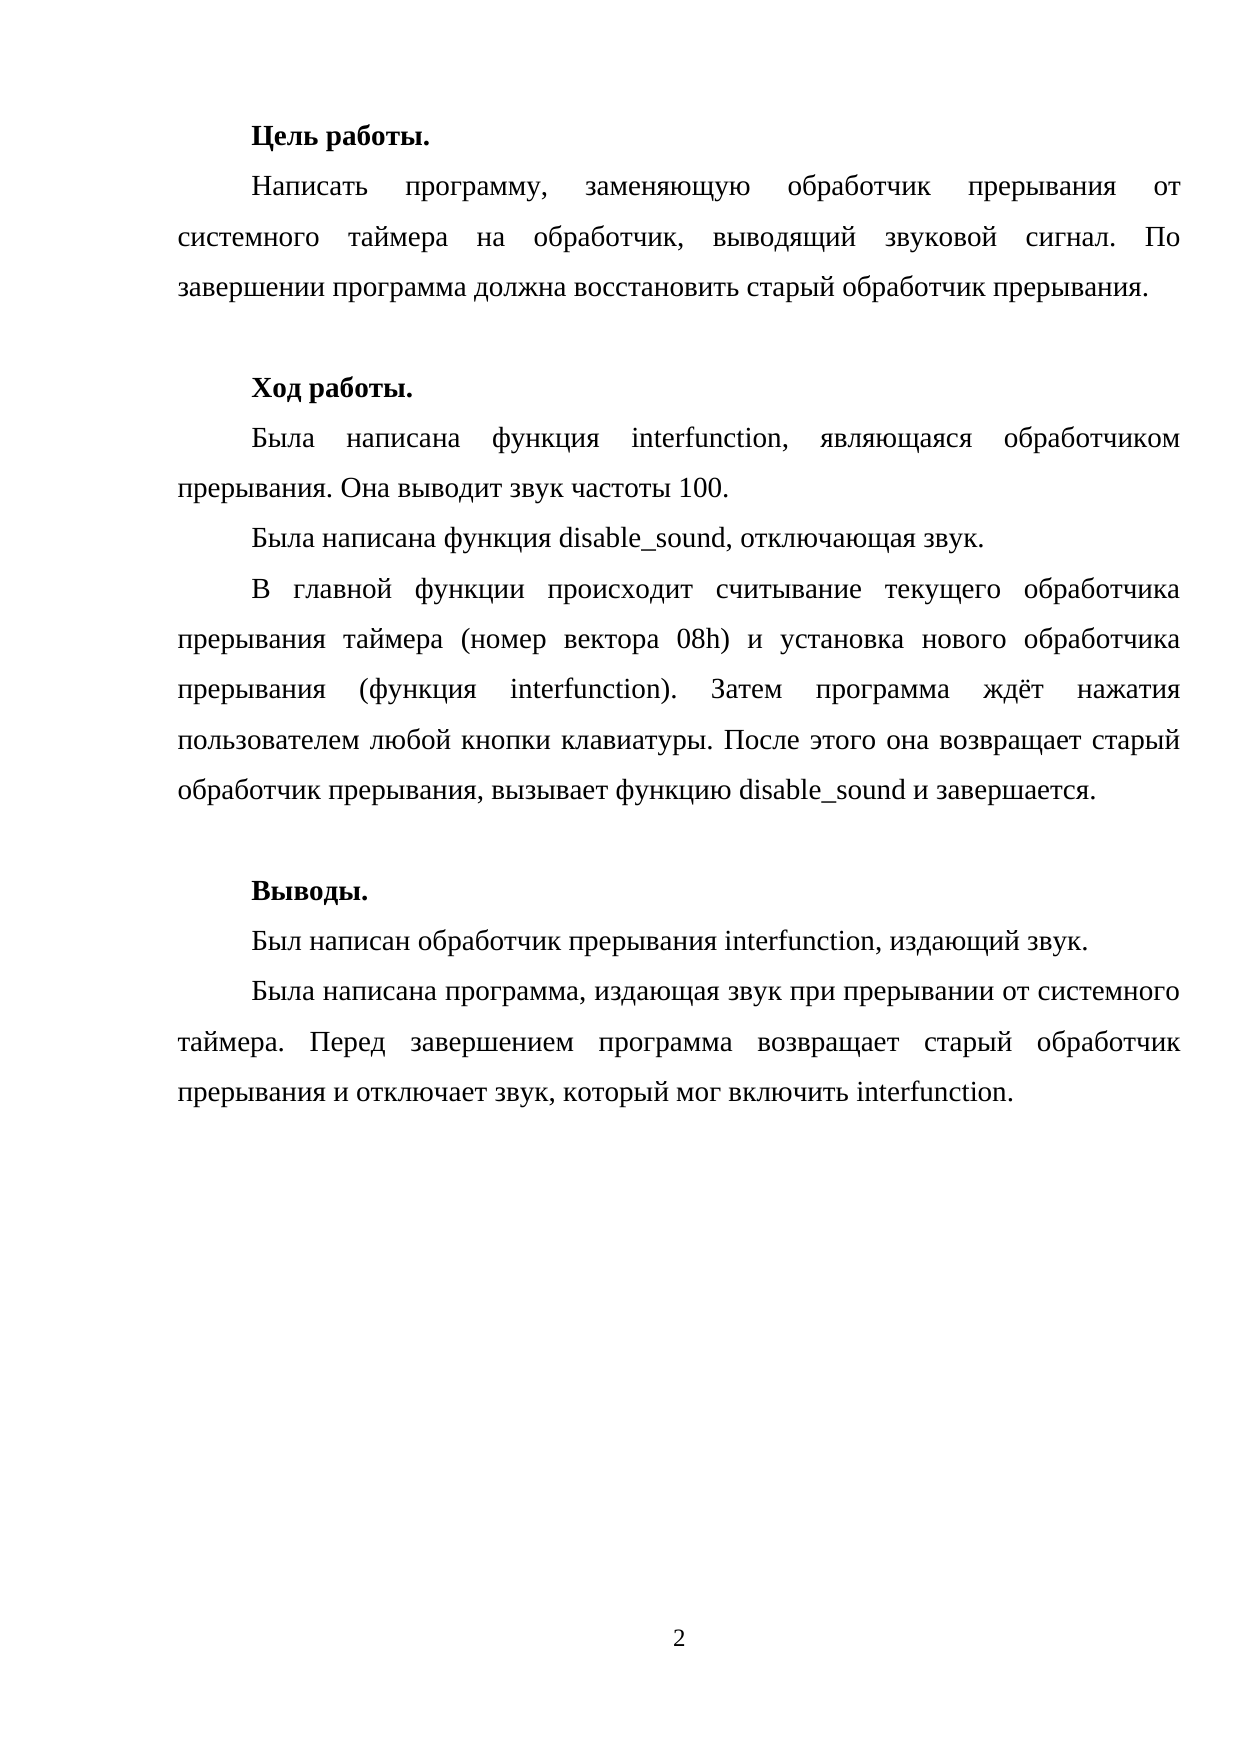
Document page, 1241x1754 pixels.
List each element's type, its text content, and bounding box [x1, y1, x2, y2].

text Ход работы. [177, 370, 1181, 403]
text Была написана функция disable_sound, отключающая звук. [177, 521, 1181, 554]
text В главной функции происходит считывание текущего обработчика прерывания таймера (номер вектора 08h) и установка нового обработчика прерывания (функция interfunction). Затем программа ждёт нажатия пользователем любой кнопки клавиатуры. После этого она возвращает старый обработчик прерывания, вызывает функцию disable_sound и завершается. [177, 571, 1181, 806]
text Написать программу, заменяющую обработчик прерывания от системного таймера на обработчик, выводящий звуковой сигнал. По завершении программа должна восстановить старый обработчик прерывания. [177, 168, 1181, 303]
text Цель работы. [177, 118, 1181, 152]
text Была написана программа, издающая звук при прерывании от системного таймера. Перед завершением программа возвращает старый обработчик прерывания и отключает звук, который мог включить interfunction. [177, 973, 1181, 1108]
text Был написан обработчик прерывания interfunction, издающий звук. [177, 923, 1181, 957]
text Была написана функция interfunction, являющаяся обработчиком прерывания. Она выводит звук частоты 100. [177, 420, 1181, 504]
text Выводы. [177, 873, 1181, 906]
